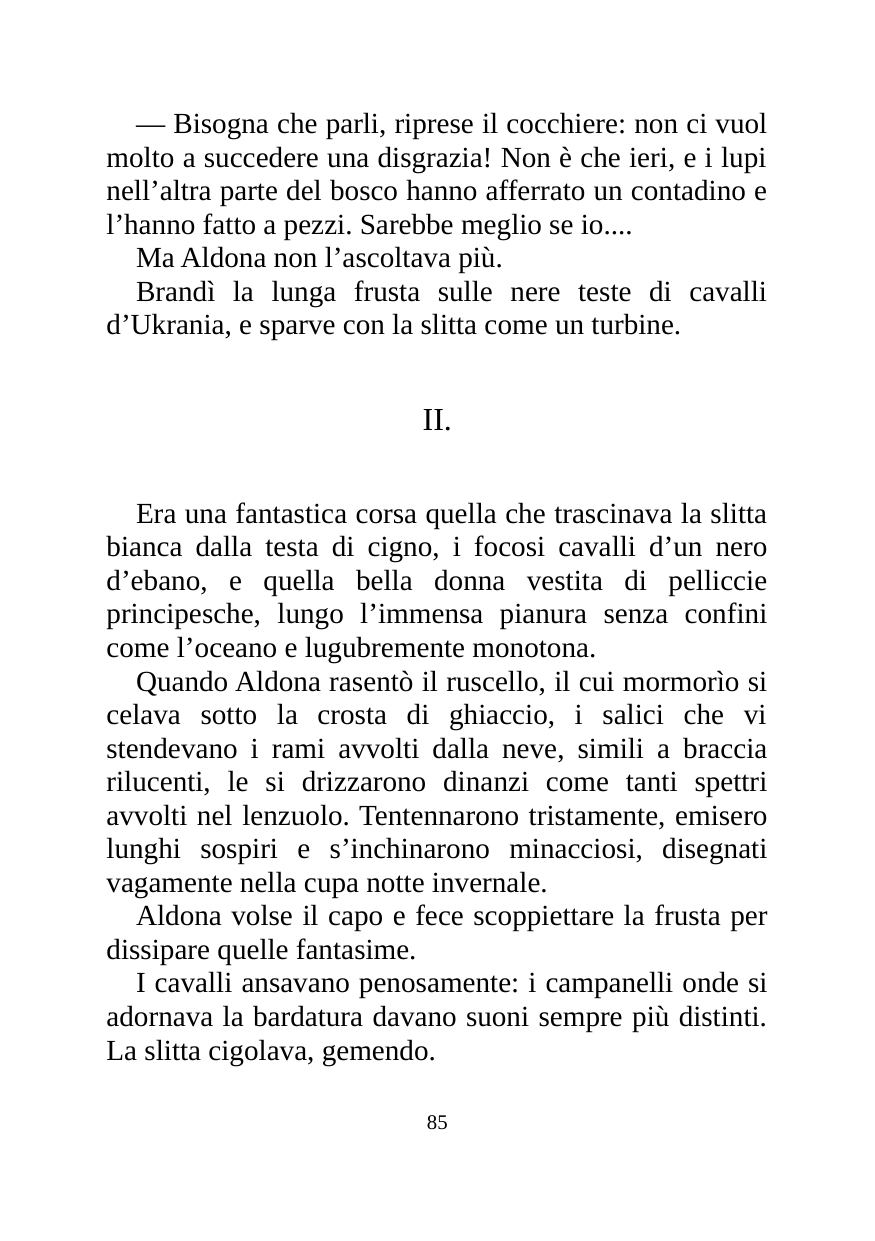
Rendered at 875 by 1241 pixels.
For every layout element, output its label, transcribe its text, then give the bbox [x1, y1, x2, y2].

text Era una fantastica corsa quella che trascinava la slitta bianca dalla testa di cigno, i focosi cavalli d’un nero d’ebano, e quella bella donna vestita di pelliccie principesche, lungo l’immensa pianura senza confini come l’oceano e lugubremente monotona. [106, 496, 768, 664]
text Quando Aldona rasentò il ruscello, il cui mormorìo si celava sotto la crosta di ghiaccio, i salici che vi stendevano i rami avvolti dalla neve, simili a braccia rilucenti, le si drizzarono dinanzi come tanti spettri avvolti nel lenzuolo. Tentennarono tristamente, emisero lunghi sospiri e s’inchinarono minacciosi, disegnati vagamente nella cupa notte invernale. [106, 664, 768, 898]
text Aldona volse il capo e fece scoppiettare la frusta per dissipare quelle fantasime. [106, 898, 768, 966]
text I cavalli ansavano penosamente: i campanelli onde si adornava la bardatura davano suoni sempre più distinti. La slitta cigolava, gemendo. [106, 966, 768, 1066]
text Brandì la lunga frusta sulle nere teste di cavalli d’Ukrania, e sparve con la slitta come un turbine. [106, 274, 768, 341]
text — Bisogna che parli, riprese il cocchiere: non ci vuol molto a succedere una disgrazia! Non è che ieri, e i lupi nell’altra parte del bosco hanno afferrato un contadino e l’hanno fatto a pezzi. Sarebbe meglio se io.... [106, 106, 768, 240]
text Ma Aldona non l’ascoltava più. [106, 240, 768, 274]
subtitle II. [106, 400, 768, 437]
